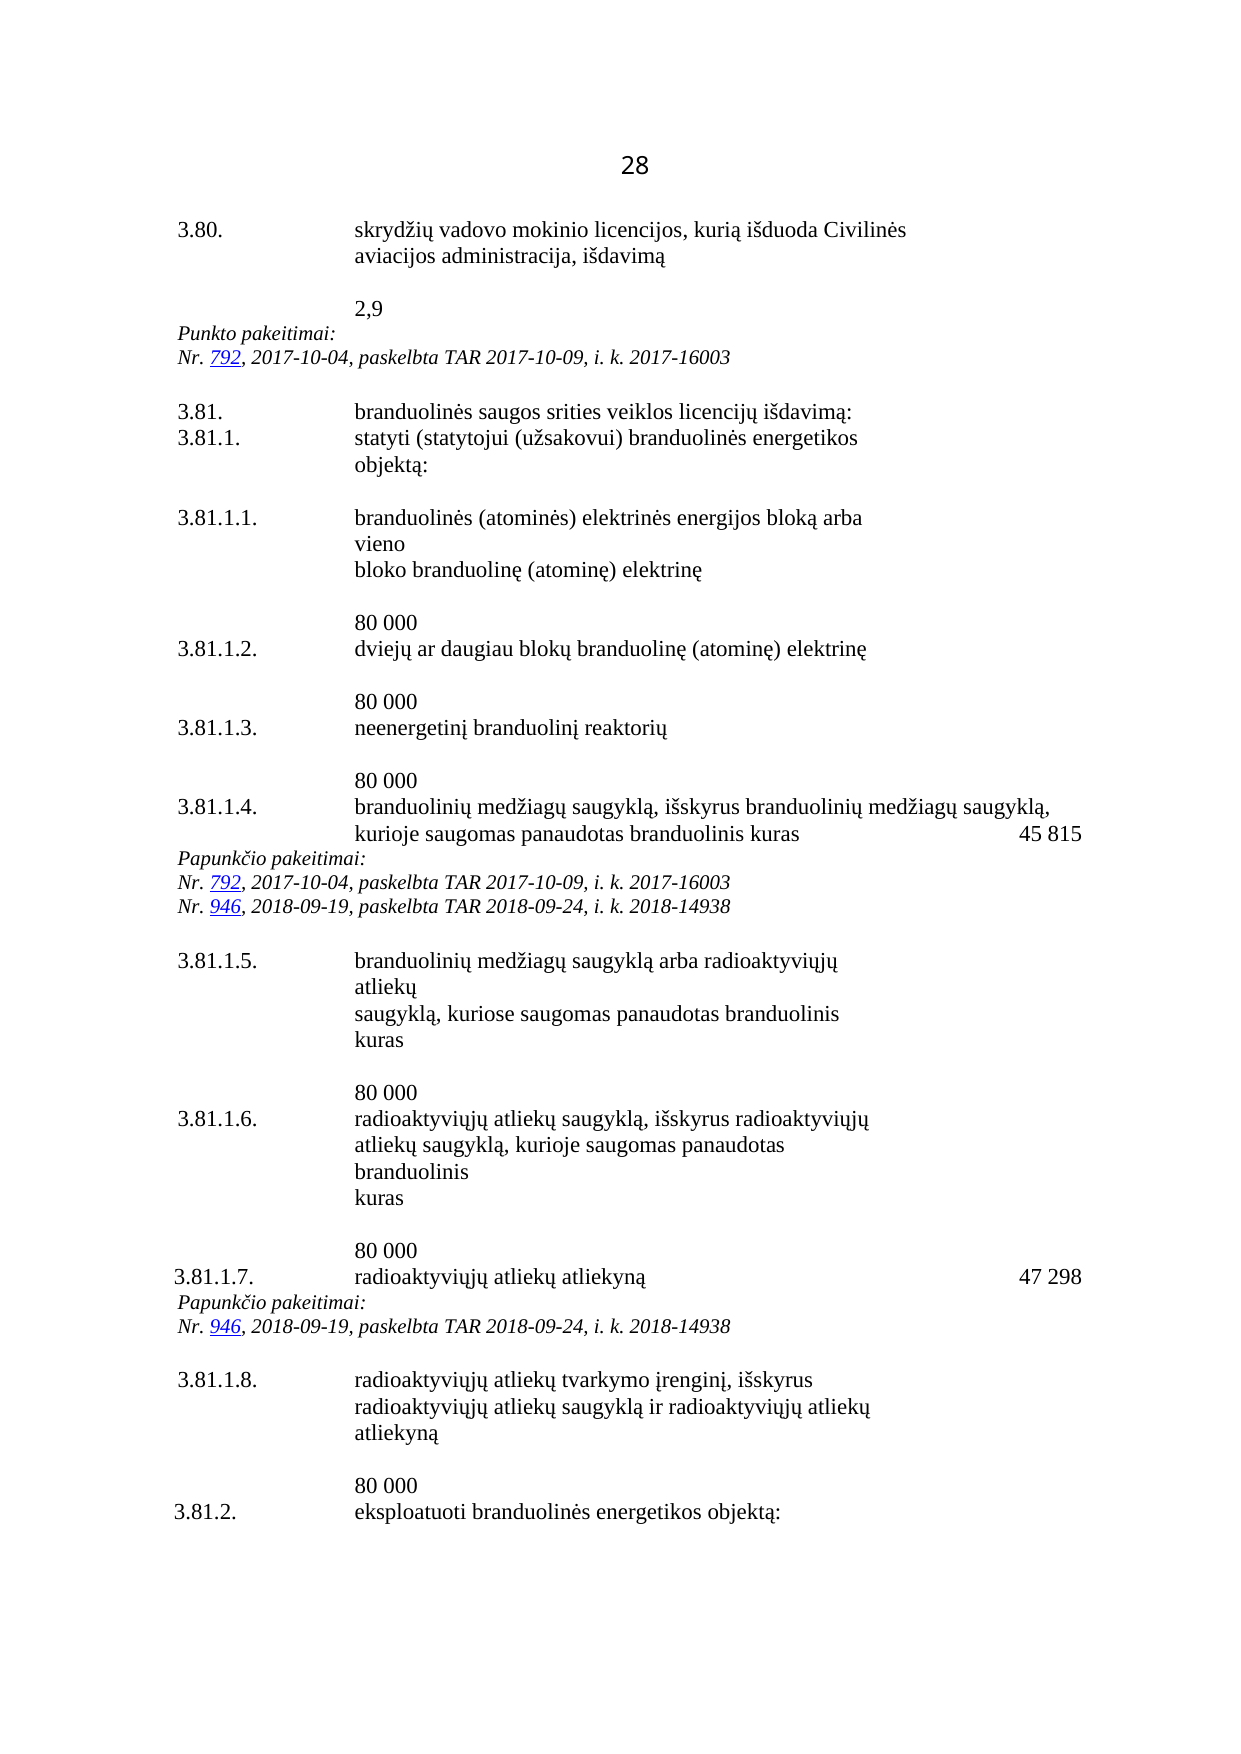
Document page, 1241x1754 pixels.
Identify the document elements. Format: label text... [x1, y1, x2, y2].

text objektą: [354, 451, 892, 503]
text 3.81. branduolinės saugos srities veiklos licencijų išdavimą: [177, 398, 892, 424]
text aviacijos administracija, išdavimą 2,9 [354, 242, 945, 321]
text 3.81.1.7. radioaktyviųjų atliekų atliekyną 47 298 [174, 1263, 1093, 1290]
text 3.81.1. statyti (statytojui (užsakovui) branduolinės energetikos [177, 424, 892, 451]
text saugyklą, kuriose saugomas panaudotas branduolinis kuras 80 000 [354, 1000, 892, 1105]
text 3.81.1.2. dviejų ar daugiau blokų branduolinę (atominę) elektrinę 80 000 [177, 635, 892, 714]
text Nr. 792, 2017-10-04, paskelbta TAR 2017-10-09, i. k. 2017-16003 [177, 345, 1093, 369]
text 3.80. skrydžių vadovo mokinio licencijos, kurią išduoda Civilinės [177, 216, 945, 242]
text Papunkčio pakeitimai: [177, 846, 1093, 870]
text kuras 80 000 [354, 1184, 892, 1263]
text atliekyną 80 000 [354, 1419, 892, 1498]
text Punkto pakeitimai: [177, 321, 1093, 345]
text 3.81.1.6. radioaktyviųjų atliekų saugyklą, išskyrus radioaktyviųjų [177, 1105, 892, 1132]
text Papunkčio pakeitimai: [177, 1290, 1093, 1314]
text Nr. 946, 2018-09-19, paskelbta TAR 2018-09-24, i. k. 2018-14938 [177, 1314, 1093, 1338]
text Nr. 946, 2018-09-19, paskelbta TAR 2018-09-24, i. k. 2018-14938 [177, 894, 1093, 918]
text 3.81.1.4. branduolinių medžiagų saugyklą, išskyrus branduolinių medžiagų saugyklą, kurioje saugomas panaudotas branduolinis kuras 45 815 [177, 793, 1093, 846]
text 3.81.1.3. neenergetinį branduolinį reaktorių 80 000 [177, 714, 892, 793]
text 3.81.1.8. radioaktyviųjų atliekų tvarkymo įrenginį, išskyrus [177, 1367, 892, 1393]
text 3.81.1.1. branduolinės (atominės) elektrinės energijos bloką arba vieno [177, 503, 892, 556]
text Nr. 792, 2017-10-04, paskelbta TAR 2017-10-09, i. k. 2017-16003 [177, 870, 1093, 894]
text radioaktyviųjų atliekų saugyklą ir radioaktyviųjų atliekų [354, 1393, 892, 1419]
text 3.81.1.5. branduolinių medžiagų saugyklą arba radioaktyviųjų atliekų [177, 947, 892, 1000]
text 3.81.2. eksploatuoti branduolinės energetikos objektą: [174, 1498, 1093, 1525]
text atliekų saugyklą, kurioje saugomas panaudotas branduolinis [354, 1132, 892, 1184]
text bloko branduolinę (atominę) elektrinę 80 000 [354, 556, 892, 635]
